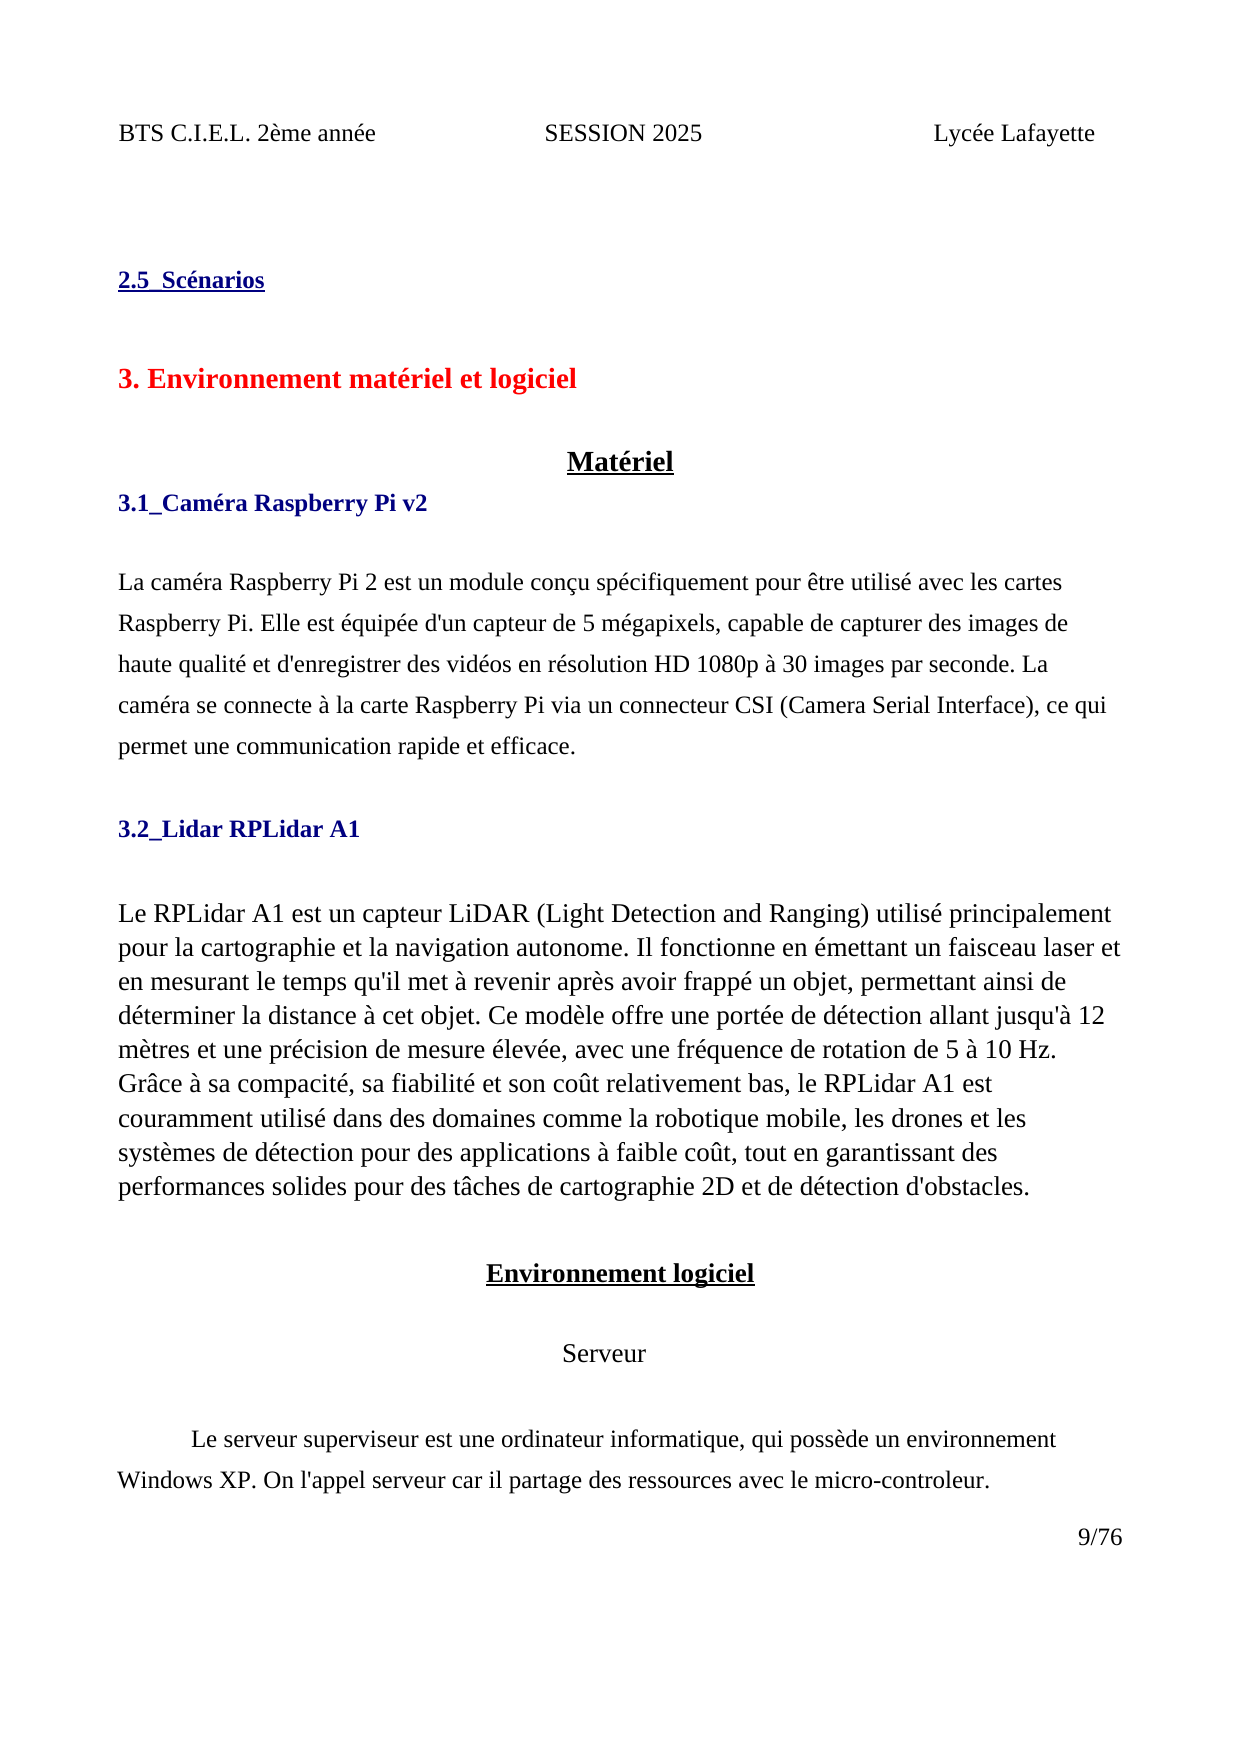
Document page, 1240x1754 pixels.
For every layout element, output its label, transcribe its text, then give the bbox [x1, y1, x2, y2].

text Serveur [127, 1337, 1081, 1368]
text Le serveur superviseur est une ordinateur informatique, qui possède un environnement Windows XP. On l'appel serveur car il partage des ressources avec le micro-controleur. [117, 1424, 1121, 1494]
subtitle 3.1_Caméra Raspberry Pi v2 [118, 488, 690, 517]
text Le RPLidar A1 est un capteur LiDAR (Light Detection and Ranging) utilisé principalement pour la cartographie et la navigation autonome. Il fonctionne en émettant un faisceau laser et en mesurant le temps qu'il met à revenir après avoir frappé un objet, permettant ainsi de déterminer la distance à cet objet. Ce modèle offre une portée de détection allant jusqu'à 12 mètres et une précision de mesure élevée, avec une fréquence de rotation de 5 à 10 Hz. Grâce à sa compacité, sa fiabilité et son coût relativement bas, le RPLidar A1 est couramment utilisé dans des domaines comme la robotique mobile, les drones et les systèmes de détection pour des applications à faible coût, tout en garantissant des performances solides pour des tâches de cartographie 2D et de détection d'obstacles. [118, 897, 1122, 1201]
text Matériel [118, 444, 1122, 478]
subtitle 2.5_Scénarios [118, 265, 690, 294]
subtitle Environnement logiciel [118, 1257, 1122, 1288]
text La caméra Raspberry Pi 2 est un module conçu spécifiquement pour être utilisé avec les cartes Raspberry Pi. Elle est équipée d'un capteur de 5 mégapixels, capable de capturer des images de haute qualité et d'enregistrer des vidéos en résolution HD 1080p à 30 images par seconde. La caméra se connecte à la carte Raspberry Pi via un connecteur CSI (Camera Serial Interface), ce qui permet une communication rapide et efficace. [118, 567, 1121, 759]
subtitle 3. Environnement matériel et logiciel [118, 362, 1122, 395]
subtitle 3.2_Lidar RPLidar A1 [118, 814, 690, 843]
